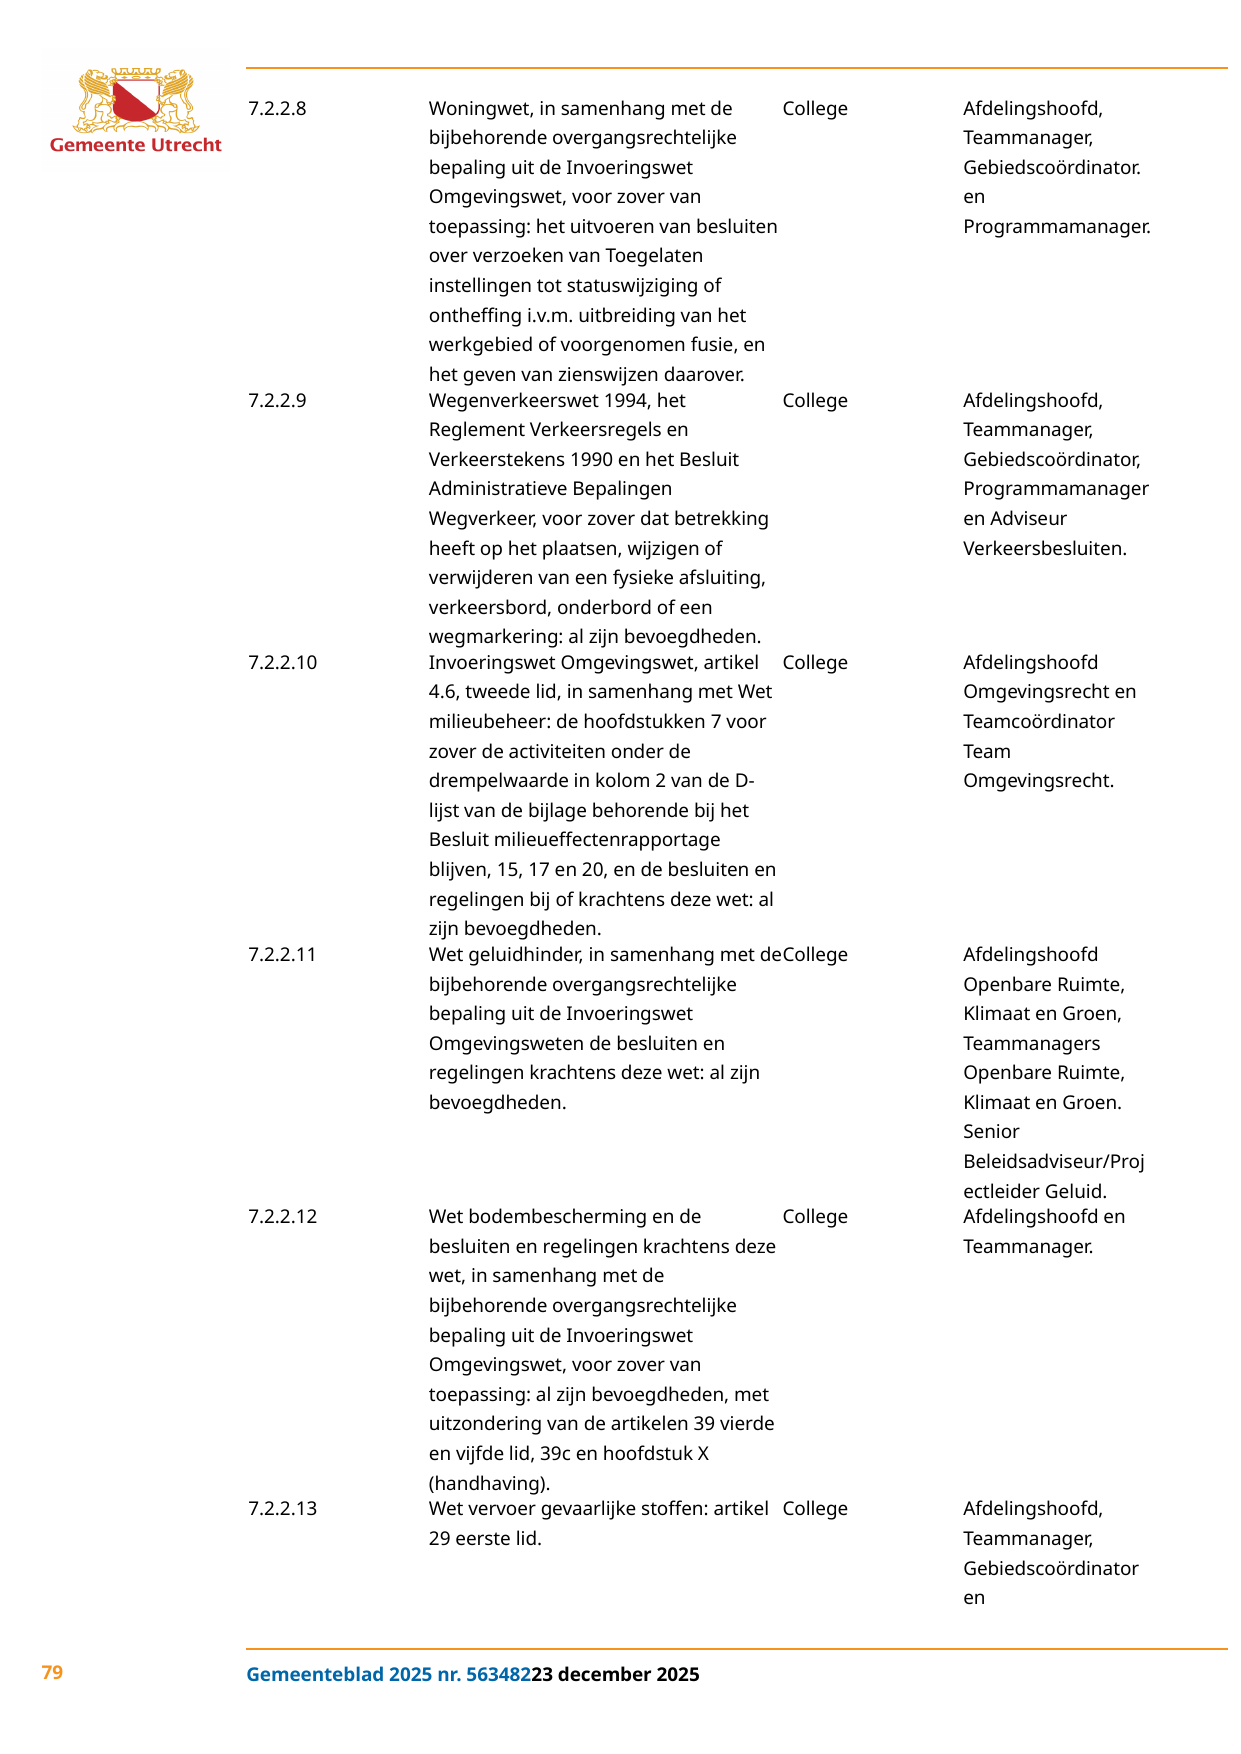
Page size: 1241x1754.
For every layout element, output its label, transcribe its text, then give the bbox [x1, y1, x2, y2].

table_cell Wet bodembescherming en de besluiten en regelingen krachtens deze wet, in samenhang met de bijbehorende overgangsrechtelijke bepaling uit de Invoeringswet Omgevingswet, voor zover van toepassing: al zijn bevoegdheden, met uitzondering van de artikelen 39 vierde en vijfde lid, 39c en hoofdstuk X (handhaving). [429, 1204, 782, 1496]
table_cell Wet geluidhinder, in samenhang met de bijbehorende overgangsrechtelijke bepaling uit de Invoeringswet Omgevingsweten de besluiten en regelingen krachtens deze wet: al zijn bevoegdheden. [429, 941, 782, 1203]
table_cell College [782, 1204, 963, 1496]
table_cell College [782, 95, 963, 387]
table_cell College [782, 941, 963, 1203]
table_cell Afdelingshoofd, Teammanager, Gebiedscoördinator, Programmamanager en Adviseur Verkeersbesluiten. [963, 387, 1152, 649]
table_cell Wegenverkeerswet 1994, het Reglement Verkeersregels en Verkeerstekens 1990 en het Besluit Administratieve Bepalingen Wegverkeer, voor zover dat betrekking heeft op het plaatsen, wijzigen of verwijderen van een fysieke afsluiting, verkeersbord, onderbord of een wegmarkering: al zijn bevoegdheden. [429, 387, 782, 649]
picture [41, 47, 231, 172]
table_cell 7.2.2.12 [248, 1204, 429, 1496]
table_cell College [782, 649, 963, 941]
table_cell Afdelingshoofd, Teammanager, Gebiedscoördinator en [963, 1496, 1152, 1610]
table_cell 7.2.2.10 [248, 649, 429, 941]
table_cell Wet vervoer gevaarlijke stoffen: artikel 29 eerste lid. [429, 1496, 782, 1610]
table_cell Afdelingshoofd, Teammanager, Gebiedscoördinator.en Programmamanager. [963, 95, 1152, 387]
table_cell 7.2.2.9 [248, 387, 429, 649]
table_cell Invoeringswet Omgevingswet, artikel 4.6, tweede lid, in samenhang met Wet milieubeheer: de hoofdstukken 7 voor zover de activiteiten onder de drempelwaarde in kolom 2 van de D-lijst van de bijlage behorende bij het Besluit milieueffectenrapportage blijven, 15, 17 en 20, en de besluiten en regelingen bij of krachtens deze wet: al zijn bevoegdheden. [429, 649, 782, 941]
table_cell 7.2.2.13 [248, 1496, 429, 1610]
table_cell 7.2.2.8 [248, 95, 429, 387]
table_cell College [782, 387, 963, 649]
table_cell 7.2.2.11 [248, 941, 429, 1203]
table_cell Afdelingshoofd Omgevingsrecht en Teamcoördinator Team Omgevingsrecht. [963, 649, 1152, 941]
table_cell Afdelingshoofd Openbare Ruimte, Klimaat en Groen, Teammanagers Openbare Ruimte, Klimaat en Groen. Senior Beleidsadviseur/Projectleider Geluid. [963, 941, 1152, 1203]
table_cell College [782, 1496, 963, 1610]
table_cell Woningwet, in samenhang met de bijbehorende overgangsrechtelijke bepaling uit de Invoeringswet Omgevingswet, voor zover van toepassing: het uitvoeren van besluiten over verzoeken van Toegelaten instellingen tot statuswijziging of ontheffing i.v.m. uitbreiding van het werkgebied of voorgenomen fusie, en het geven van zienswijzen daarover. [429, 95, 782, 387]
table_cell Afdelingshoofd en Teammanager. [963, 1204, 1152, 1496]
